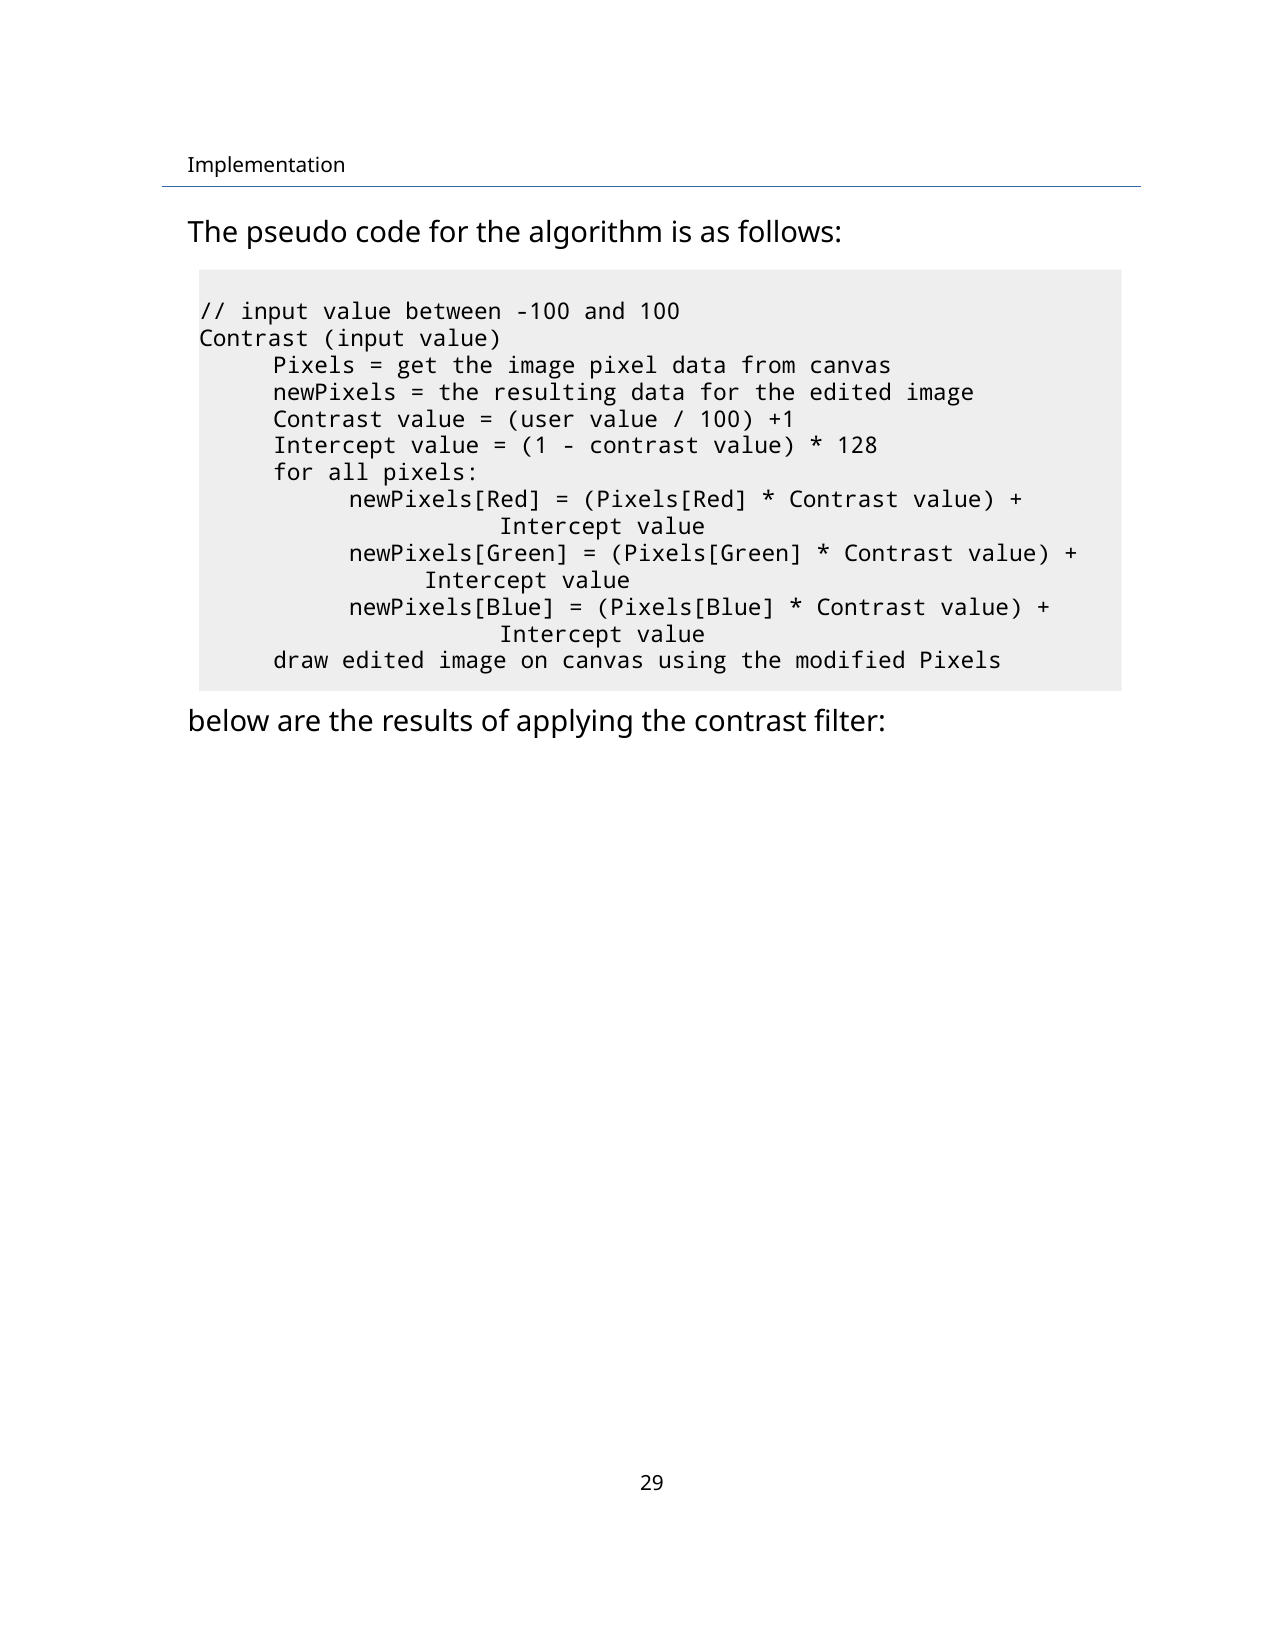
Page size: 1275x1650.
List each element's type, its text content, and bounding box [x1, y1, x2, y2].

text below are the results of applying the contrast filter: [187, 377, 1116, 740]
text The pseudo code for the algorithm is as follows: [187, 211, 1116, 251]
